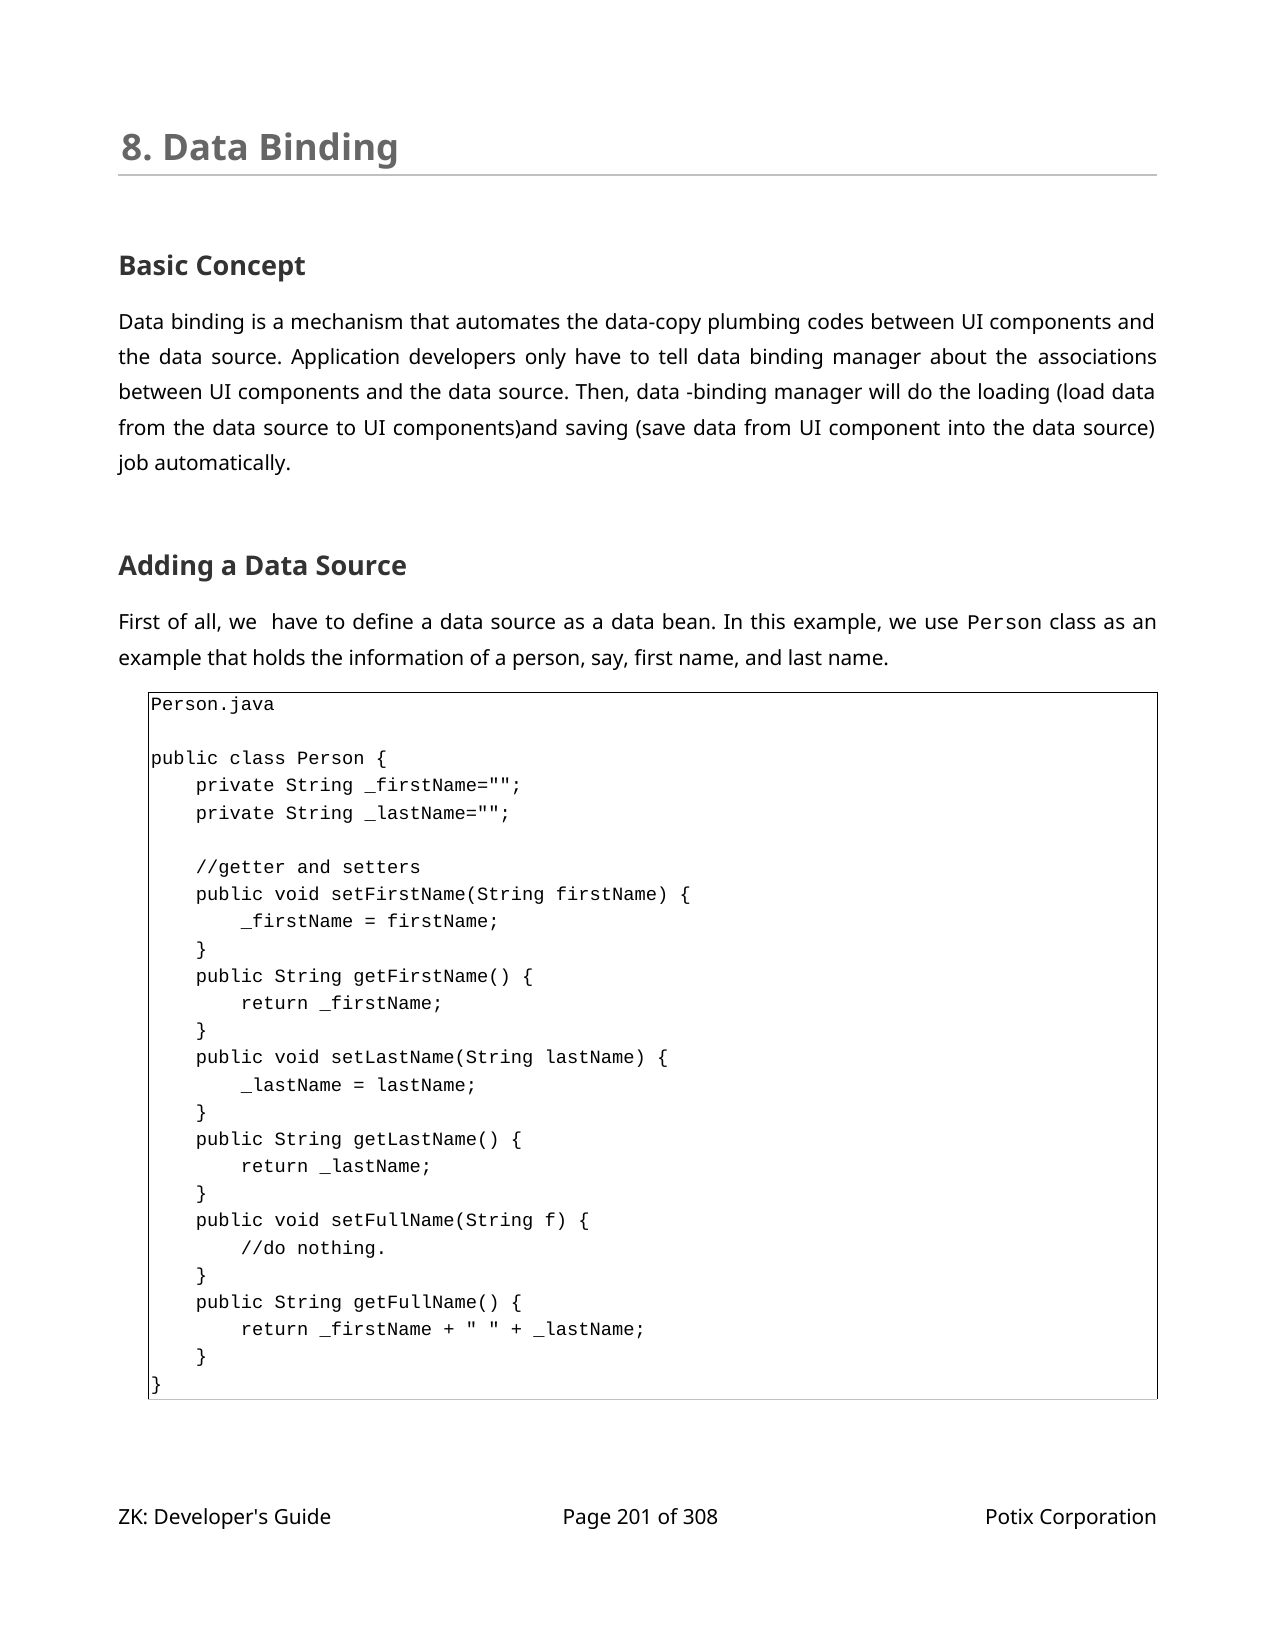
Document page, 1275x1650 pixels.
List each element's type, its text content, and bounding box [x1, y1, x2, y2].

text public class Person { [149, 746, 1157, 770]
text } [149, 1018, 1157, 1042]
text return _lastName; [149, 1154, 1157, 1178]
text } [149, 1344, 1157, 1368]
subtitle 8. Data Binding [118, 118, 1157, 174]
text Data binding is a mechanism that automates the data-copy plumbing codes between UI components and the data source. Application developers only have to tell data binding manager about the associations between UI components and the data source. Then, data -binding manager will do the loading (load data from the data source to UI components)and saving (save data from UI component into the data source) job automatically. [118, 307, 1157, 476]
text public String getFullName() { [149, 1290, 1157, 1314]
text public void setLastName(String lastName) { [149, 1045, 1157, 1069]
text //do nothing. [149, 1236, 1157, 1260]
text _firstName = firstName; [149, 909, 1157, 933]
text public void setFirstName(String firstName) { [149, 882, 1157, 906]
text Person.java [149, 693, 1157, 716]
subtitle Basic Concept [118, 247, 1157, 283]
text } [149, 1181, 1157, 1205]
text return _firstName; [149, 991, 1157, 1015]
text private String _lastName=""; [149, 801, 1157, 825]
text public String getLastName() { [149, 1127, 1157, 1151]
text private String _firstName=""; [149, 773, 1157, 798]
text public String getFirstName() { [149, 964, 1157, 988]
text } [149, 1099, 1157, 1124]
text //getter and setters [149, 855, 1157, 879]
subtitle Adding a Data Source [118, 547, 1157, 584]
text First of all, we have to define a data source as a data bean. In this example, we use Person class as an example that holds the information of a person, say, first name, and last name. [118, 607, 1157, 671]
text } [149, 1263, 1157, 1287]
text } [149, 936, 1157, 961]
text public void setFullName(String f) { [149, 1208, 1157, 1233]
text _lastName = lastName; [149, 1072, 1157, 1097]
text return _firstName + " " + _lastName; [149, 1317, 1157, 1341]
text } [149, 1371, 1157, 1399]
